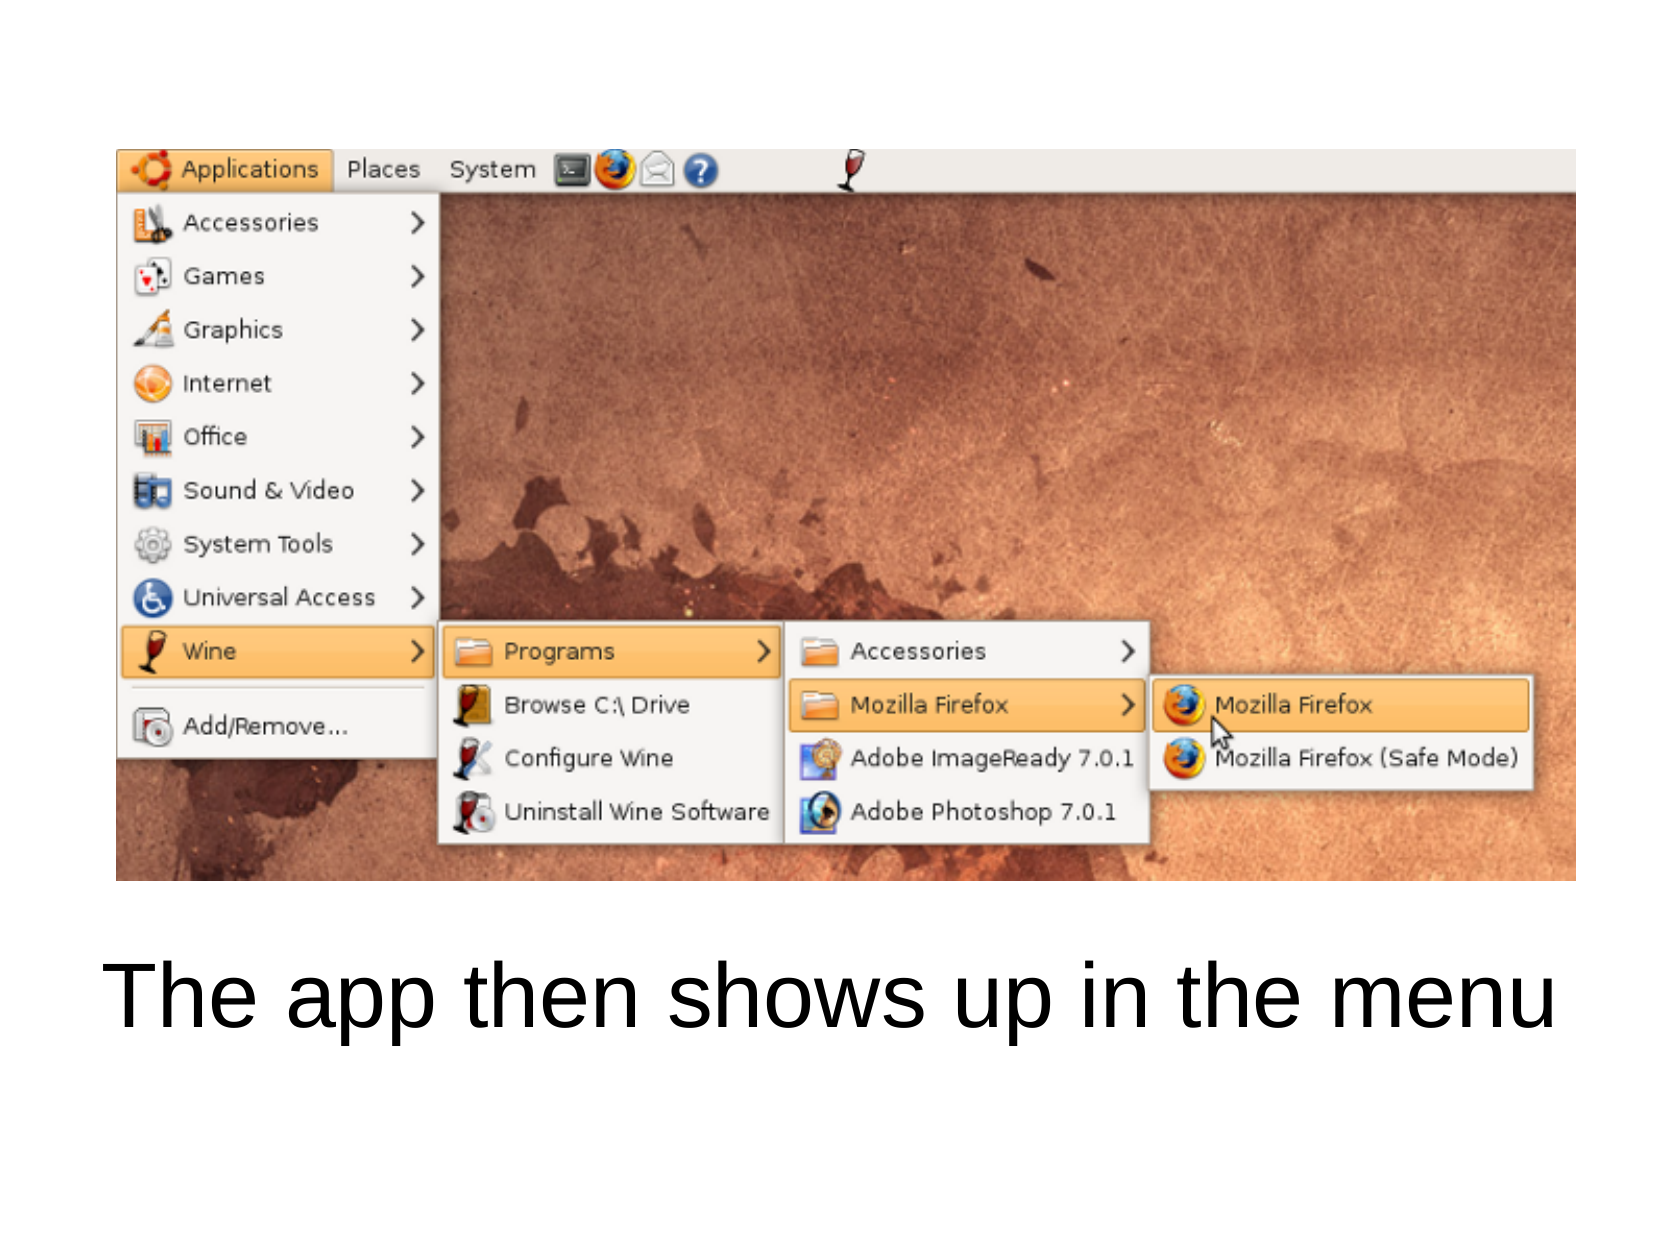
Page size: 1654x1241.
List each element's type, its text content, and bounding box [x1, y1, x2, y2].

picture [116, 149, 1576, 882]
title The app then shows up in the menu [86, 900, 1576, 1093]
